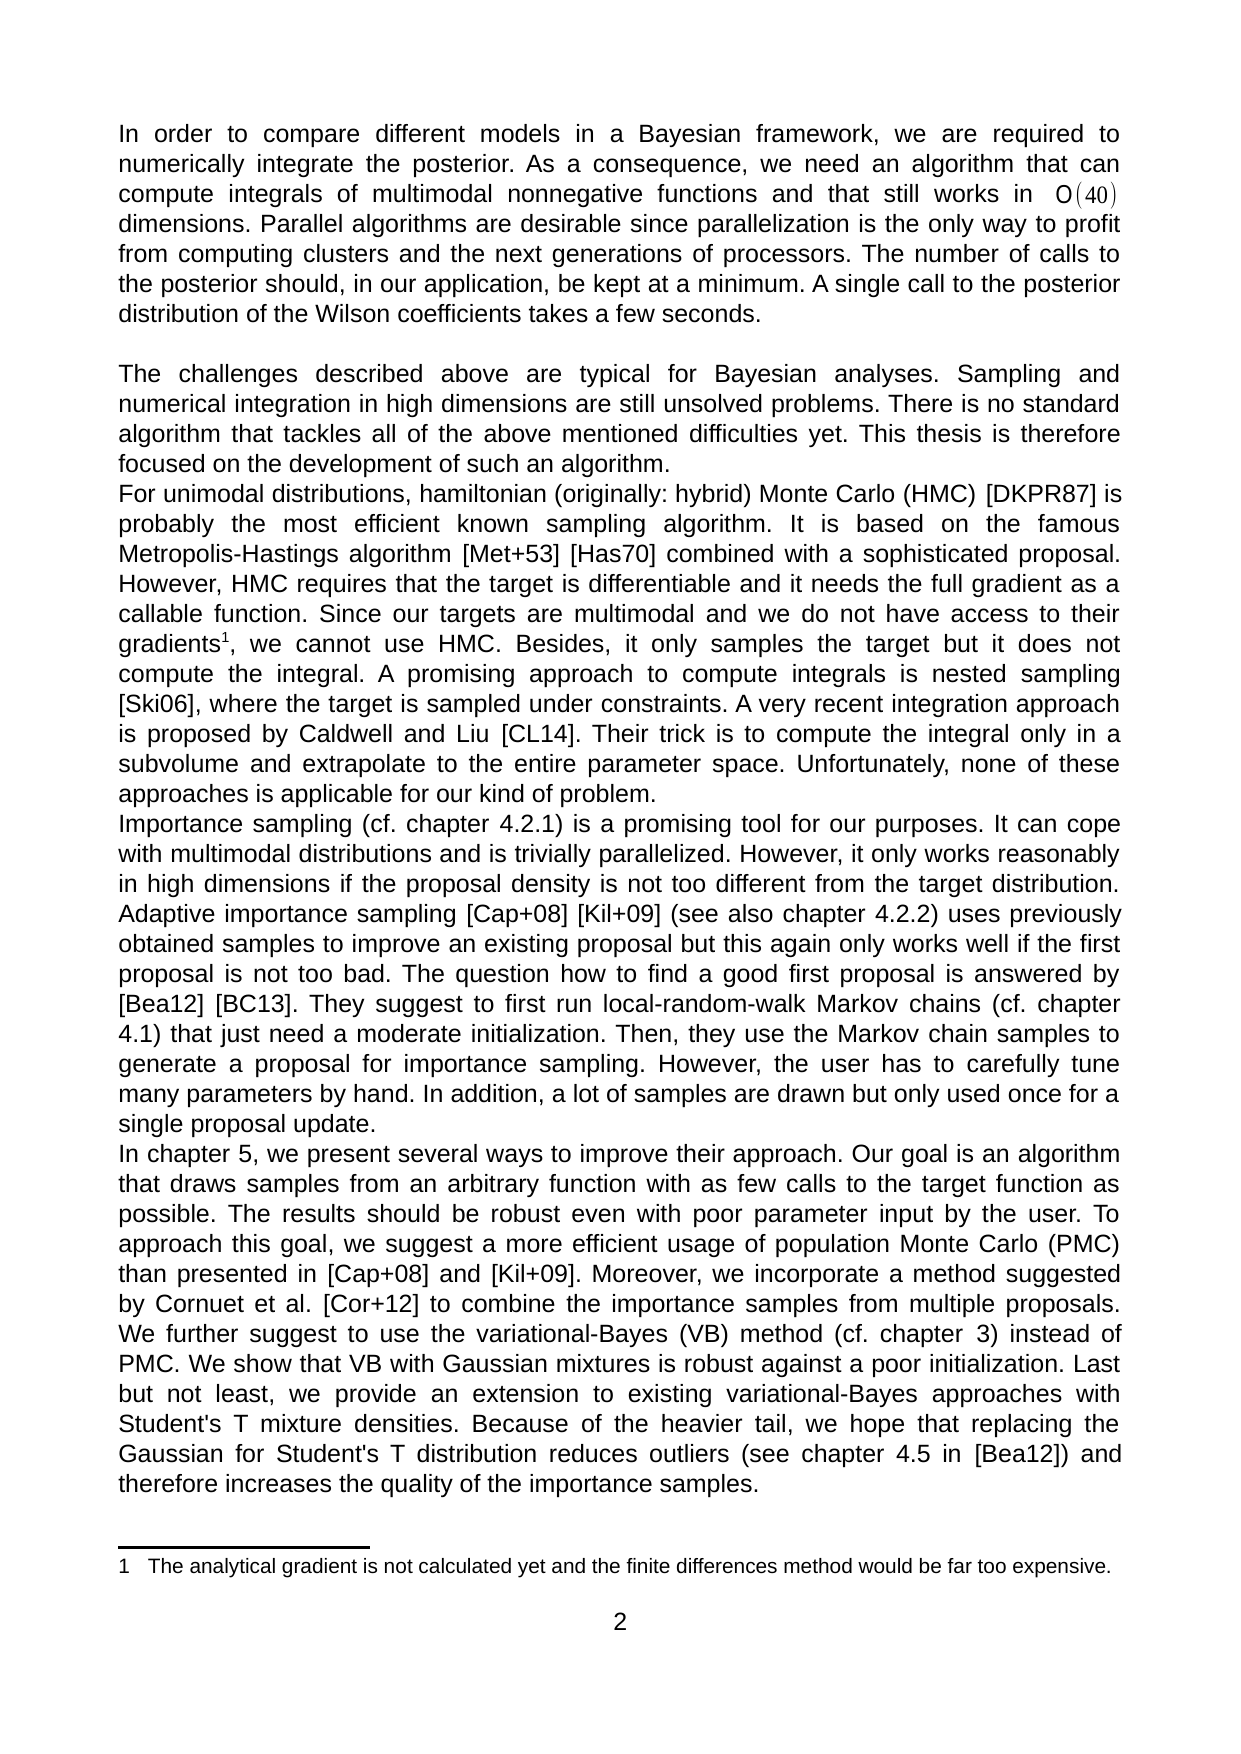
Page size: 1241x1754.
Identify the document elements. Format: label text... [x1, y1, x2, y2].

text In chapter 5, we present several ways to improve their approach. Our goal is an algorithm that draws samples from an arbitrary function with as few calls to the target function as possible. The results should be robust even with poor parameter input by the user. To approach this goal, we suggest a more efficient usage of population Monte Carlo (PMC) than presented in [Cap+08] and [Kil+09]. Moreover, we incorporate a method suggested by Cornuet et al. [Cor+12] to combine the importance samples from multiple proposals. We further suggest to use the variational-Bayes (VB) method (cf. chapter 3) instead of PMC. We show that VB with Gaussian mixtures is robust against a poor initialization. Last but not least, we provide an extension to existing variational-Bayes approaches with Student's T mixture densities. Because of the heavier tail, we hope that replacing the Gaussian for Student's T distribution reduces outliers (see chapter 4.5 in [Bea12]) and therefore increases the quality of the importance samples. [118, 1138, 1122, 1498]
text Importance sampling (cf. chapter 4.2.1) is a promising tool for our purposes. It can cope with multimodal distributions and is trivially parallelized. However, it only works reasonably in high dimensions if the proposal density is not too different from the target distribution. Adaptive importance sampling [Cap+08] [Kil+09] (see also chapter 4.2.2) uses previously obtained samples to improve an existing proposal but this again only works well if the first proposal is not too bad. The question how to find a good first proposal is answered by [Bea12] [BC13]. They suggest to first run local-random-walk Markov chains (cf. chapter 4.1) that just need a moderate initialization. Then, they use the Markov chain samples to generate a proposal for importance sampling. However, the user has to carefully tune many parameters by hand. In addition, a lot of samples are drawn but only used once for a single proposal update. [118, 808, 1122, 1138]
text In order to compare different models in a Bayesian framework, we are required to numerically integrate the posterior. As a consequence, we need an algorithm that can compute integrals of multimodal nonnegative functions and that still works in dimensions. Parallel algorithms are desirable since parallelization is the only way to profit from computing clusters and the next generations of processors. The number of calls to the posterior should, in our application, be kept at a minimum. A single call to the posterior distribution of the Wilson coefficients takes a few seconds. [118, 118, 1122, 328]
text For unimodal distributions, hamiltonian (originally: hybrid) Monte Carlo (HMC) [DKPR87] is probably the most efficient known sampling algorithm. It is based on the famous Metropolis-Hastings algorithm [Met+53] [Has70] combined with a sophisticated proposal. However, HMC requires that the target is differentiable and it needs the full gradient as a callable function. Since our targets are multimodal and we do not have access to their gradients, we cannot use HMC. Besides, it only samples the target but it does not compute the integral. A promising approach to compute integrals is nested sampling [Ski06], where the target is sampled under constraints. A very recent integration approach is proposed by Caldwell and Liu [CL14]. Their trick is to compute the integral only in a subvolume and extrapolate to the entire parameter space. Unfortunately, none of these approaches is applicable for our kind of problem. [118, 478, 1122, 808]
text The challenges described above are typical for Bayesian analyses. Sampling and numerical integration in high dimensions are still unsolved problems. There is no standard algorithm that tackles all of the above mentioned difficulties yet. This thesis is therefore focused on the development of such an algorithm. [118, 358, 1122, 478]
text The analytical gradient is not calculated yet and the finite differences method would be far too expensive. [118, 1554, 1122, 1578]
